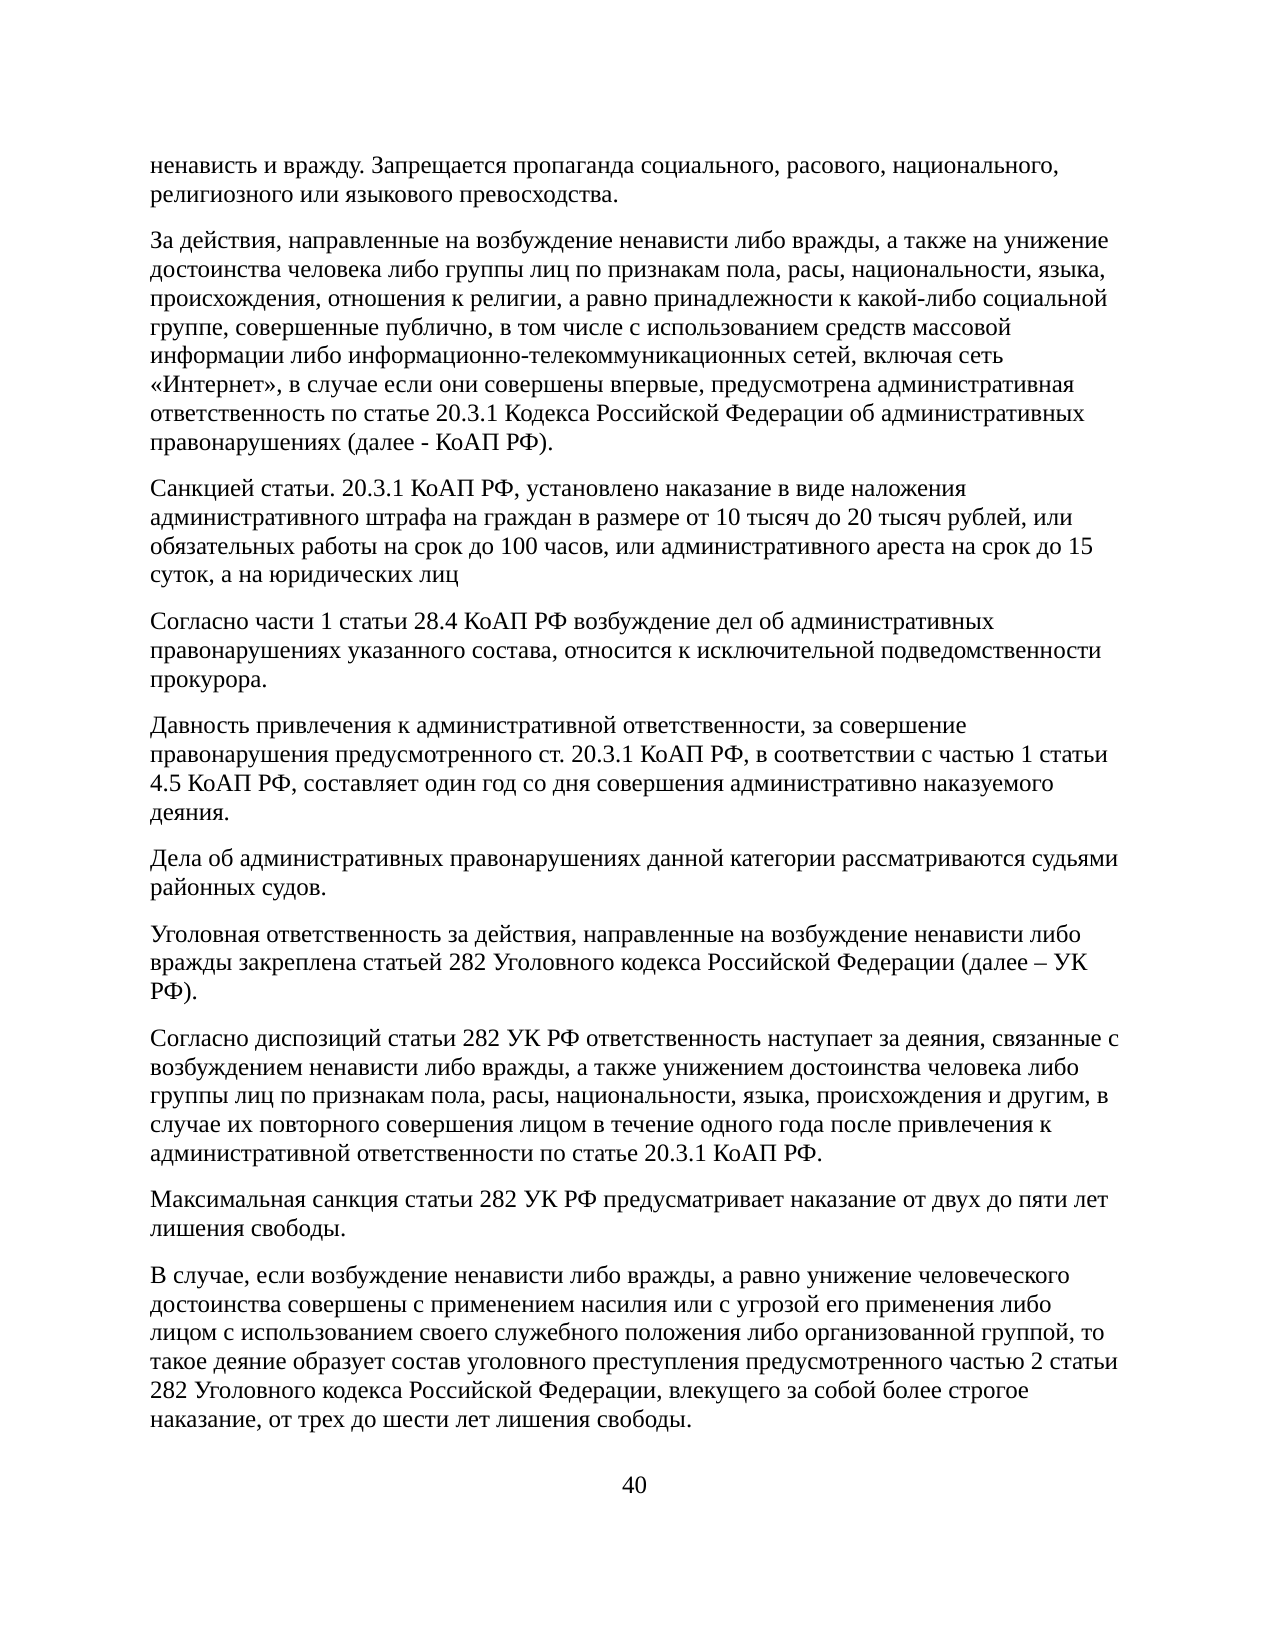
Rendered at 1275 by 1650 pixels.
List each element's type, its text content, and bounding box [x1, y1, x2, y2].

text Санкцией статьи. 20.3.1 КоАП РФ, установлено наказание в виде наложения административного штрафа на граждан в размере от 10 тысяч до 20 тысяч рублей, или обязательных работы на срок до 100 часов, или административного ареста на срок до 15 суток, а на юридических лиц [150, 473, 1125, 588]
text В случае, если возбуждение ненависти либо вражды, а равно унижение человеческого достоинства совершены с применением насилия или с угрозой его применения либо лицом с использованием своего служебного положения либо организованной группой, то такое деяние образует состав уголовного преступления предусмотренного частью 2 статьи 282 Уголовного кодекса Российской Федерации, влекущего за собой более строгое наказание, от трех до шести лет лишения свободы. [150, 1260, 1125, 1432]
text Давность привлечения к административной ответственности, за совершение правонарушения предусмотренного ст. 20.3.1 КоАП РФ, в соответствии с частью 1 статьи 4.5 КоАП РФ, составляет один год со дня совершения административно наказуемого деяния. [150, 710, 1125, 825]
text ненависть и вражду. Запрещается пропаганда социального, расового, национального, религиозного или языкового превосходства. [150, 150, 1125, 207]
text Согласно диспозиций статьи 282 УК РФ ответственность наступает за деяния, связанные с возбуждением ненависти либо вражды, а также унижением достоинства человека либо группы лиц по признакам пола, расы, национальности, языка, происхождения и другим, в случае их повторного совершения лицом в течение одного года после привлечения к административной ответственности по статье 20.3.1 КоАП РФ. [150, 1023, 1125, 1167]
text Дела об административных правонарушениях данной категории рассматриваются судьями районных судов. [150, 843, 1125, 901]
text За действия, направленные на возбуждение ненависти либо вражды, а также на унижение достоинства человека либо группы лиц по признакам пола, расы, национальности, языка, происхождения, отношения к религии, а равно принадлежности к какой-либо социальной группе, совершенные публично, в том числе с использованием средств массовой информации либо информационно-телекоммуникационных сетей, включая сеть «Интернет», в случае если они совершены впервые, предусмотрена административная ответственность по статье 20.3.1 Кодекса Российской Федерации об административных правонарушениях (далее - КоАП РФ). [150, 225, 1125, 455]
text Согласно части 1 статьи 28.4 КоАП РФ возбуждение дел об административных правонарушениях указанного состава, относится к исключительной подведомственности прокурора. [150, 606, 1125, 692]
text Уголовная ответственность за действия, направленные на возбуждение ненависти либо вражды закреплена статьей 282 Уголовного кодекса Российской Федерации (далее – УК РФ). [150, 919, 1125, 1005]
text Максимальная санкция статьи 282 УК РФ предусматривает наказание от двух до пяти лет лишения свободы. [150, 1184, 1125, 1242]
